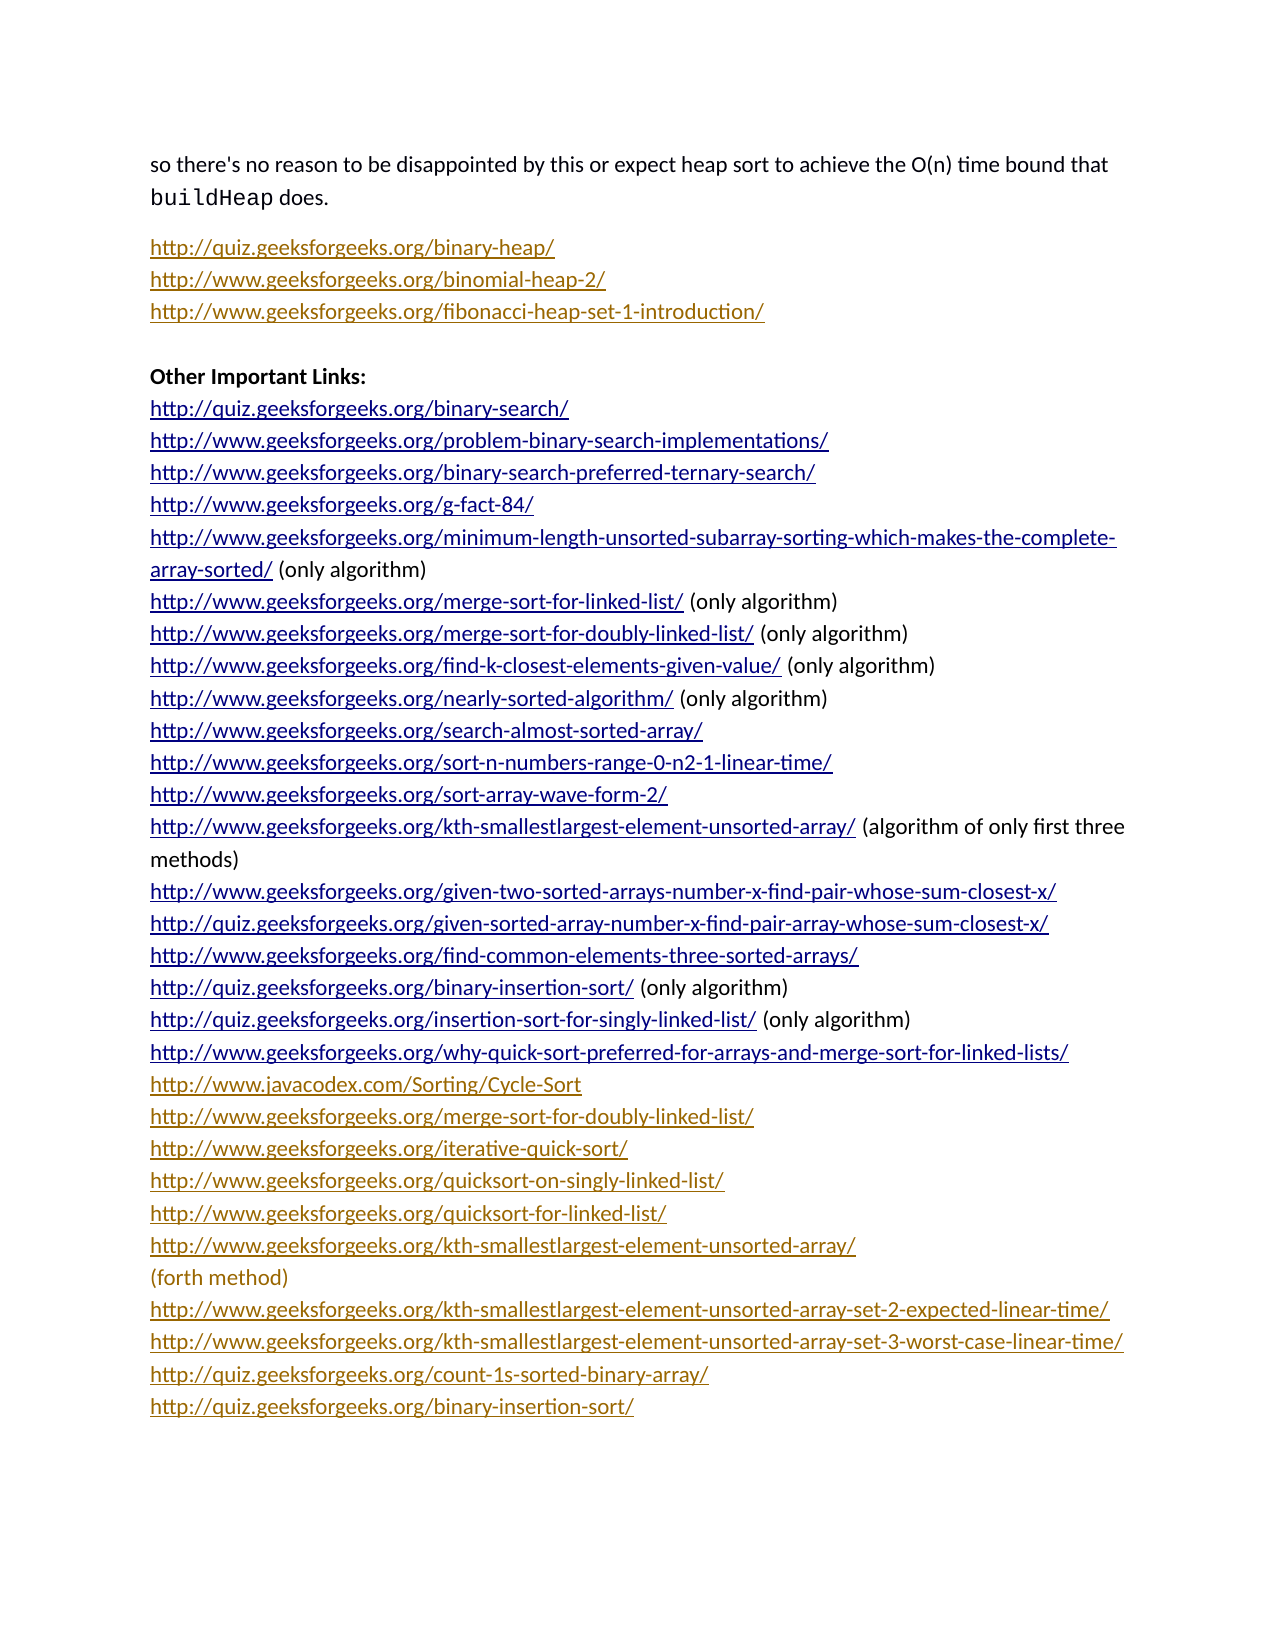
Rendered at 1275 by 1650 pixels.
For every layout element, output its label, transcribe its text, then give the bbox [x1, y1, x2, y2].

list http://www.geeksforgeeks.org/find-k-closest-elements-given-value/ (only algorithm) [150, 652, 1125, 679]
list Other Important Links: [150, 362, 1125, 390]
list http://www.geeksforgeeks.org/quicksort-for-linked-list/ [150, 1199, 1125, 1227]
list http://www.geeksforgeeks.org/why-quick-sort-preferred-for-arrays-and-merge-sort-for-linked-lists/ [150, 1038, 1125, 1066]
list http://quiz.geeksforgeeks.org/insertion-sort-for-singly-linked-list/ (only algorithm) [150, 1006, 1125, 1034]
list http://quiz.geeksforgeeks.org/binary-heap/ [150, 233, 1125, 261]
list http://www.geeksforgeeks.org/kth-smallestlargest-element-unsorted-array/ (algorithm of only first three methods) [150, 812, 1125, 873]
list http://www.geeksforgeeks.org/binary-search-preferred-ternary-search/ [150, 458, 1125, 486]
list http://quiz.geeksforgeeks.org/given-sorted-array-number-x-find-pair-array-whose-sum-closest-x/ [150, 909, 1125, 937]
list http://www.geeksforgeeks.org/merge-sort-for-doubly-linked-list/ [150, 1102, 1125, 1130]
list http://www.geeksforgeeks.org/minimum-length-unsorted-subarray-sorting-which-makes-the-complete-array-sorted/ (only algorithm) [150, 523, 1125, 583]
list http://quiz.geeksforgeeks.org/count-1s-sorted-binary-array/ [150, 1360, 1125, 1388]
list http://www.javacodex.com/Sorting/Cycle-Sort [150, 1070, 1125, 1098]
list http://www.geeksforgeeks.org/sort-n-numbers-range-0-n2-1-linear-time/ [150, 748, 1125, 776]
list http://www.geeksforgeeks.org/find-common-elements-three-sorted-arrays/ [150, 941, 1125, 969]
list http://www.geeksforgeeks.org/sort-array-wave-form-2/ [150, 780, 1125, 808]
list http://www.geeksforgeeks.org/problem-binary-search-implementations/ [150, 426, 1125, 454]
list http://www.geeksforgeeks.org/g-fact-84/ [150, 491, 1125, 519]
list http://www.geeksforgeeks.org/fibonacci-heap-set-1-introduction/ [150, 297, 1125, 326]
list http://quiz.geeksforgeeks.org/binary-insertion-sort/ [150, 1392, 1125, 1420]
list http://quiz.geeksforgeeks.org/binary-insertion-sort/ (only algorithm) [150, 973, 1125, 1001]
list (forth method) [150, 1263, 1125, 1291]
list http://www.geeksforgeeks.org/kth-smallestlargest-element-unsorted-array-set-3-worst-case-linear-time/ [150, 1327, 1125, 1356]
list http://www.geeksforgeeks.org/iterative-quick-sort/ [150, 1134, 1125, 1162]
list http://www.geeksforgeeks.org/kth-smallestlargest-element-unsorted-array-set-2-expected-linear-time/ [150, 1295, 1125, 1323]
list http://www.geeksforgeeks.org/merge-sort-for-doubly-linked-list/ (only algorithm) [150, 619, 1125, 647]
list http://www.geeksforgeeks.org/quicksort-on-singly-linked-list/ [150, 1167, 1125, 1194]
list http://quiz.geeksforgeeks.org/binary-search/ [150, 394, 1125, 422]
list http://www.geeksforgeeks.org/merge-sort-for-linked-list/ (only algorithm) [150, 587, 1125, 615]
list http://www.geeksforgeeks.org/kth-smallestlargest-element-unsorted-array/ [150, 1231, 1125, 1259]
list http://www.geeksforgeeks.org/binomial-heap-2/ [150, 265, 1125, 293]
list http://www.geeksforgeeks.org/given-two-sorted-arrays-number-x-find-pair-whose-sum-closest-x/ [150, 877, 1125, 905]
list http://www.geeksforgeeks.org/nearly-sorted-algorithm/ (only algorithm) [150, 684, 1125, 712]
list http://www.geeksforgeeks.org/search-almost-sorted-array/ [150, 716, 1125, 744]
text so there's no reason to be disappointed by this or expect heap sort to achieve the O(n) time bound that buildHeap does. [150, 150, 1125, 213]
